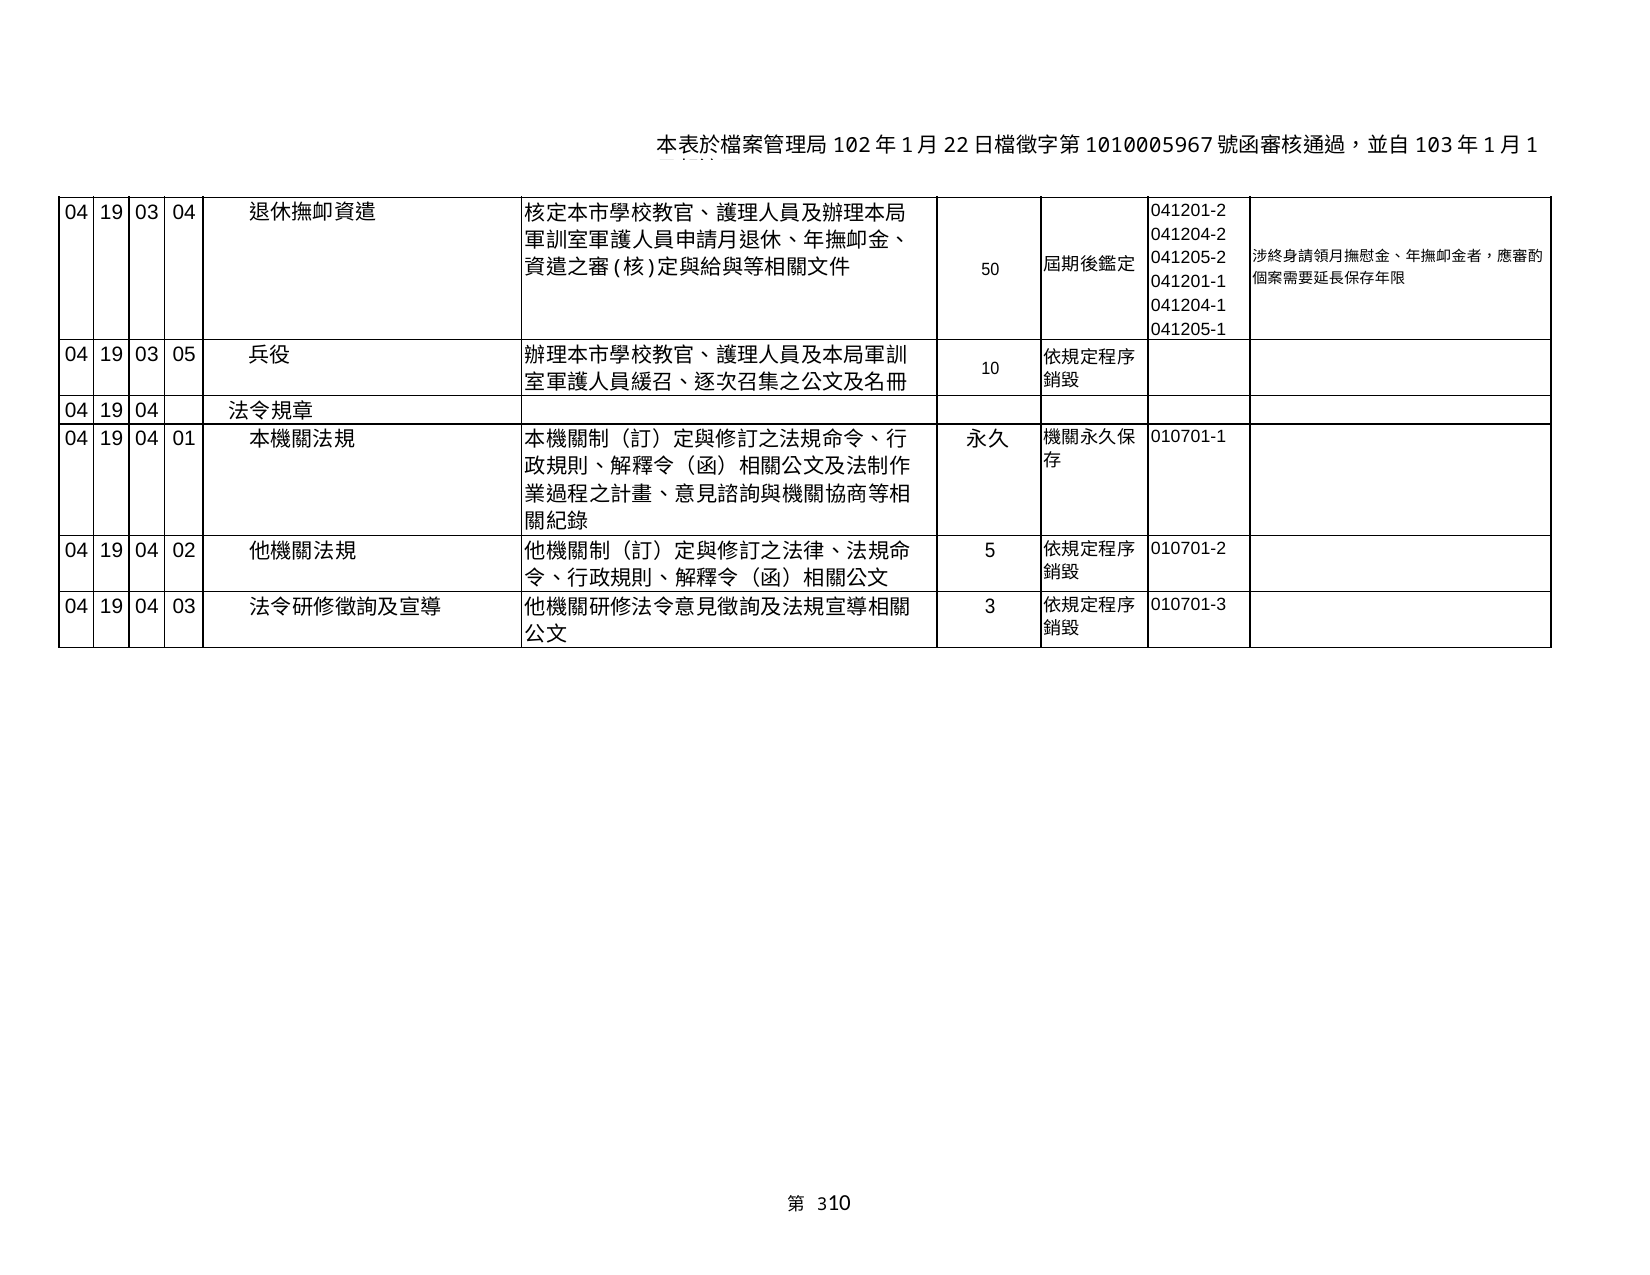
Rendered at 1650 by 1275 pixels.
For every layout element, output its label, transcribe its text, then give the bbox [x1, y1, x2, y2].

table_cell 他機關研修法令意見徵詢及法規宣導相關 公文 [522, 592, 936, 647]
table_cell 010701-3 [1149, 592, 1249, 647]
table_cell 本機關制（訂）定與修訂之法規命令、行 政規則、解釋令（函）相關公文及法制作 業過程之計畫、意見諮詢與機關協商等相 關紀錄 [522, 425, 936, 535]
table_cell 19 [94, 396, 128, 423]
table_cell [1251, 340, 1550, 395]
table_cell 04 [60, 425, 93, 535]
table_header 核定本市學校教官、護理人員及辦理本局 軍訓室軍護人員申請月退休、年撫卹金、 資遣之審(核)定與給與等相關文件 [522, 198, 936, 339]
table_cell 3 [938, 592, 1040, 647]
table_cell 04 [60, 396, 93, 423]
table_cell [522, 396, 936, 423]
table_header 退休撫卹資遣 [204, 198, 521, 339]
table_cell [1149, 396, 1249, 423]
table_cell 10 [938, 340, 1040, 395]
table_header 屆期後鑑定 [1042, 198, 1147, 339]
table_cell [1251, 396, 1550, 423]
table_cell 依規定程序 銷毀 [1042, 592, 1147, 647]
table_cell 04 [130, 592, 164, 647]
table_cell [938, 396, 1040, 423]
table_cell 04 [60, 536, 93, 591]
table_cell 他機關法規 [204, 536, 521, 591]
table_cell 5 [938, 536, 1040, 591]
table_cell [1251, 592, 1550, 647]
table_cell 依規定程序 銷毀 [1042, 536, 1147, 591]
table_header 041201-2 041204-2 041205-2 041201-1 041204-1 041205-1 [1149, 198, 1249, 339]
table_cell 19 [94, 340, 128, 395]
table_cell 本機關法規 [204, 425, 521, 535]
table_header 03 [130, 198, 164, 339]
table_cell [1149, 340, 1249, 395]
table_cell 04 [130, 536, 164, 591]
table_cell 010701-2 [1149, 536, 1249, 591]
table_header 04 [60, 198, 93, 339]
table_cell 機關永久保 存 [1042, 425, 1147, 535]
table_cell 辦理本市學校教官、護理人員及本局軍訓 室軍護人員緩召、逐次召集之公文及名冊 [522, 340, 936, 395]
table_cell 010701-1 [1149, 425, 1249, 535]
table_cell [1251, 536, 1550, 591]
table_cell 03 [165, 592, 202, 647]
table_cell 04 [130, 425, 164, 535]
table_header 19 [94, 198, 128, 339]
table_cell 04 [60, 592, 93, 647]
table_header 涉終身請領月撫慰金、年撫卹金者，應審酌 個案需要延長保存年限 [1251, 198, 1550, 339]
table_cell 永久 [938, 425, 1040, 535]
table_header 04 [165, 198, 202, 339]
table_cell 05 [165, 340, 202, 395]
table_cell 法令研修徵詢及宣導 [204, 592, 521, 647]
table_cell 04 [60, 340, 93, 395]
table_cell 02 [165, 536, 202, 591]
table_cell 01 [165, 425, 202, 535]
table_cell 19 [94, 425, 128, 535]
table_cell 04 [130, 396, 164, 423]
table_cell 19 [94, 592, 128, 647]
table_cell 兵役 [204, 340, 521, 395]
table_cell [165, 396, 202, 423]
table_cell 03 [130, 340, 164, 395]
table_cell 法令規章 [204, 396, 521, 423]
table_cell [1251, 425, 1550, 535]
table_cell 依規定程序 銷毀 [1042, 340, 1147, 395]
table_cell [1042, 396, 1147, 423]
table_header 50 [938, 198, 1040, 339]
table_cell 他機關制（訂）定與修訂之法律、法規命 令、行政規則、解釋令（函）相關公文 [522, 536, 936, 591]
table_cell 19 [94, 536, 128, 591]
